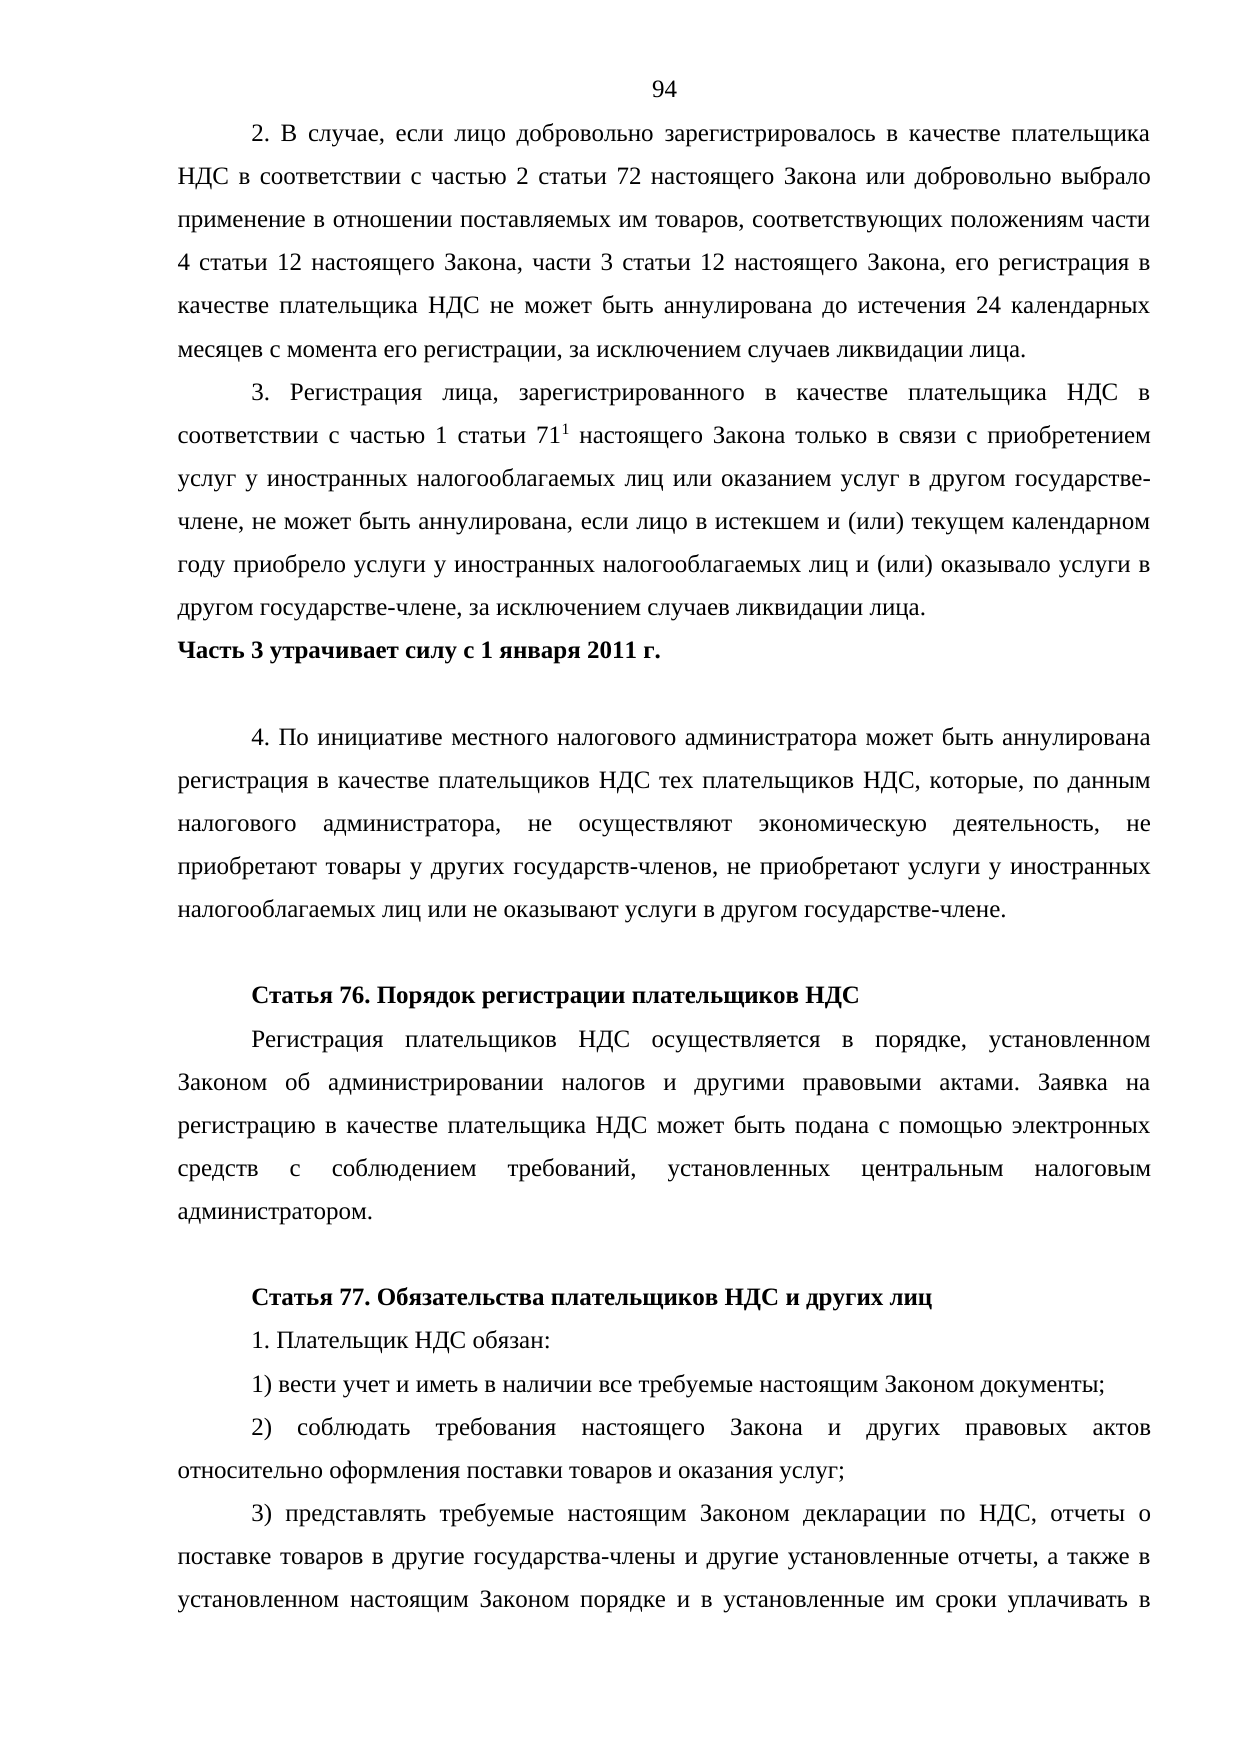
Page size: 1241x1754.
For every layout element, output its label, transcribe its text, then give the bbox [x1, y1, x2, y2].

text Часть 3 утрачивает силу с 1 января 2011 г. [177, 636, 1152, 664]
text 4. По инициативе местного налогового администратора может быть аннулирована регистрация в качестве плательщиков НДС тех плательщиков НДС, которые, по данным налогового администратора, не осуществляют экономическую деятельность, не приобретают товары у других государств-членов, не приобретают услуги у иностранных налогооблагаемых лиц или не оказывают услуги в другом государстве-члене. [177, 722, 1152, 923]
text 3) представлять требуемые настоящим Законом декларации по НДС, отчеты о поставке товаров в другие государства-члены и другие установленные отчеты, а также в установленном настоящим Законом порядке и в установленные им сроки уплачивать в [177, 1498, 1152, 1613]
text 3. Регистрация лица, зарегистрированного в качестве плательщика НДС в соответствии с частью 1 статьи 711 настоящего Закона только в связи с приобретением услуг у иностранных налогооблагаемых лиц или оказанием услуг в другом государстве-члене, не может быть аннулирована, если лицо в истекшем и (или) текущем календарном году приобрело услуги у иностранных налогооблагаемых лиц и (или) оказывало услуги в другом государстве-члене, за исключением случаев ликвидации лица. [177, 377, 1152, 621]
text 1. Плательщик НДС обязан: [177, 1326, 1152, 1354]
text 1) вести учет и иметь в наличии все требуемые настоящим Законом документы; [177, 1369, 1152, 1397]
text Регистрация плательщиков НДС осуществляется в порядке, установленном Законом об администрировании налогов и другими правовыми актами. Заявка на регистрацию в качестве плательщика НДС может быть подана с помощью электронных средств с соблюдением требований, установленных центральным налоговым администратором. [177, 1024, 1152, 1225]
text 2. В случае, если лицо добровольно зарегистрировалось в качестве плательщика НДС в соответствии с частью 2 статьи 72 настоящего Закона или добровольно выбрало применение в отношении поставляемых им товаров, соответствующих положениям части 4 статьи 12 настоящего Закона, части 3 статьи 12 настоящего Закона, его регистрация в качестве плательщика НДС не может быть аннулирована до истечения 24 календарных месяцев с момента его регистрации, за исключением случаев ликвидации лица. [177, 118, 1152, 362]
text Статья 77. Обязательства плательщиков НДС и других лиц [177, 1282, 1152, 1311]
text Статья 76. Порядок регистрации плательщиков НДС [177, 981, 1152, 1009]
text 2) соблюдать требования настоящего Закона и других правовых актов относительно оформления поставки товаров и оказания услуг; [177, 1412, 1152, 1484]
